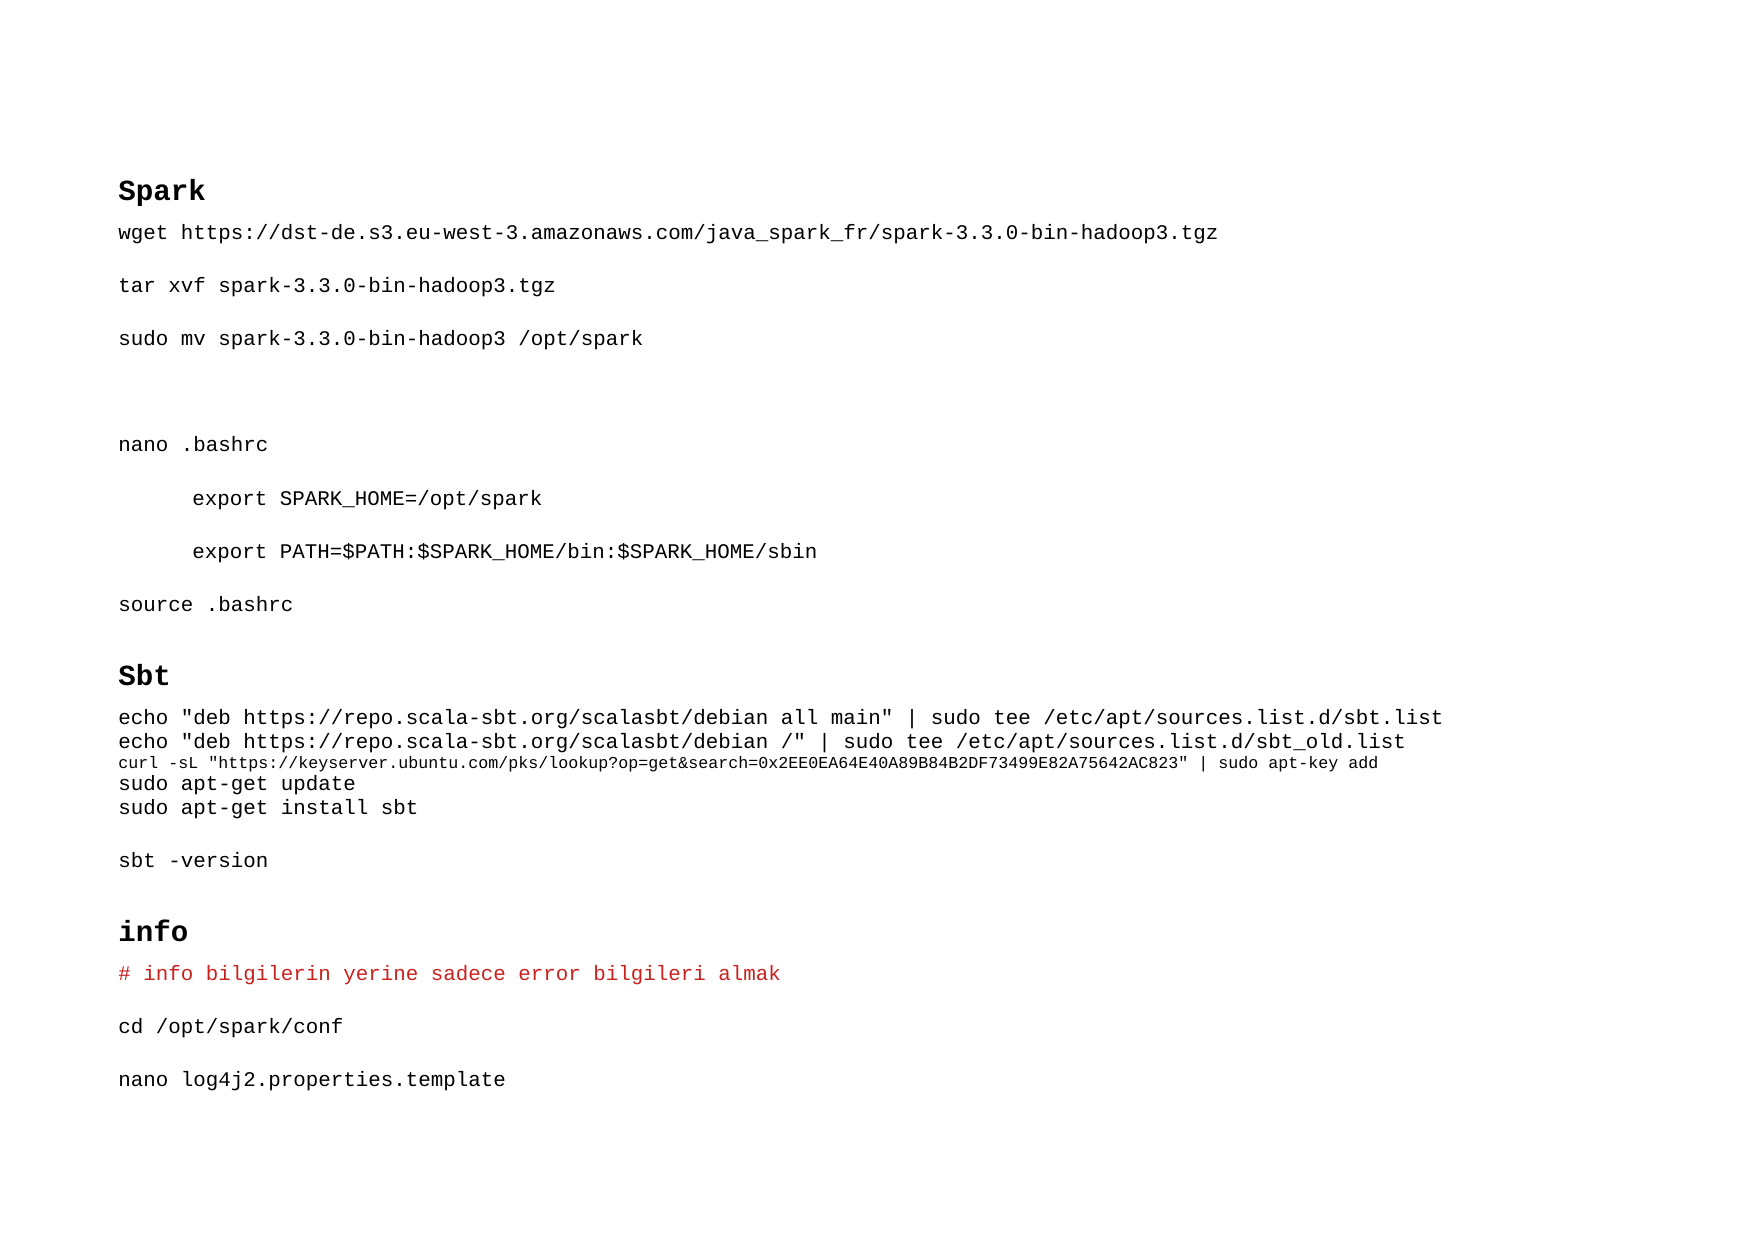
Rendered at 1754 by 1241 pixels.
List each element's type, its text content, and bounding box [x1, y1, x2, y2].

text export SPARK_HOME=/opt/spark [118, 487, 1636, 511]
text curl -sL "https://keyserver.ubuntu.com/pks/lookup?op=get&search=0x2EE0EA64E40A89B84B2DF73499E82A75642AC823" | sudo apt-key add [118, 754, 1636, 773]
text wget https://dst-de.s3.eu-west-3.amazonaws.com/java_spark_fr/spark-3.3.0-bin-hadoop3.tgz [118, 222, 1636, 246]
subtitle Spark [118, 176, 1636, 209]
subtitle info [118, 918, 1636, 951]
text echo "deb https://repo.scala-sbt.org/scalasbt/debian /" | sudo tee /etc/apt/sources.list.d/sbt_old.list [118, 731, 1636, 754]
text cd /opt/spark/conf [118, 1016, 1636, 1040]
text # info bilgilerin yerine sadece error bilgileri almak [118, 963, 1636, 987]
text sbt -version [118, 850, 1636, 873]
text export PATH=$PATH:$SPARK_HOME/bin:$SPARK_HOME/sbin [118, 541, 1636, 564]
text tar xvf spark-3.3.0-bin-hadoop3.tgz [118, 275, 1636, 299]
text nano log4j2.properties.template [118, 1069, 1636, 1093]
text sudo apt-get update [118, 773, 1636, 797]
text echo "deb https://repo.scala-sbt.org/scalasbt/debian all main" | sudo tee /etc/apt/sources.list.d/sbt.list [118, 707, 1636, 731]
text sudo mv spark-3.3.0-bin-hadoop3 /opt/spark [118, 328, 1636, 352]
text nano .bashrc [118, 434, 1636, 458]
text sudo apt-get install sbt [118, 797, 1636, 820]
subtitle Sbt [118, 661, 1636, 694]
text source .bashrc [118, 594, 1636, 617]
